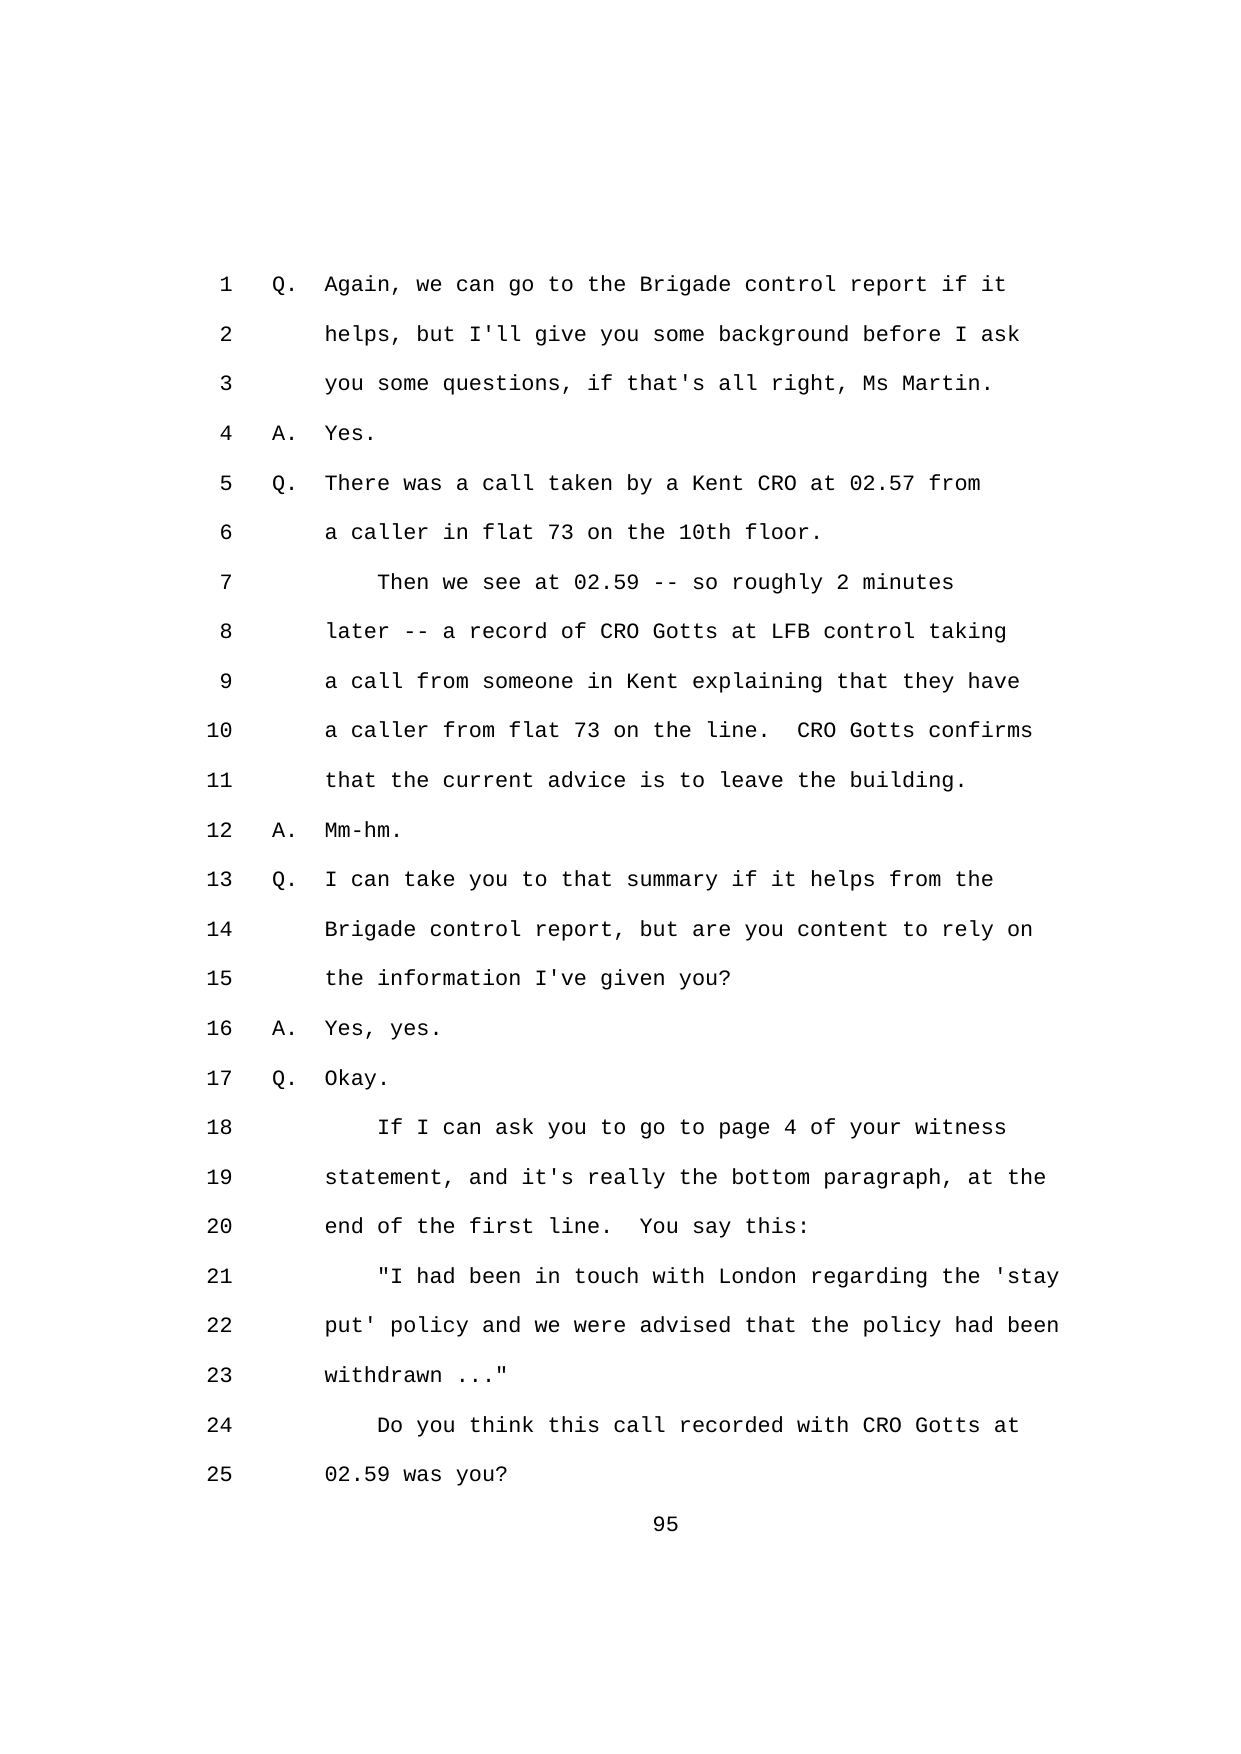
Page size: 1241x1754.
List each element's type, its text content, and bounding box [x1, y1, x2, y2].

text 14 Brigade control report, but are you content to rely on [75, 918, 1165, 943]
text 25 02.59 was you? [75, 1463, 1165, 1488]
text 19 statement, and it's really the bottom paragraph, at the [75, 1166, 1165, 1191]
text 95 [75, 1513, 1165, 1538]
text 18 If I can ask you to go to page 4 of your witness [75, 1116, 1165, 1141]
text 8 later -- a record of CRO Gotts at LFB control taking [75, 620, 1165, 645]
text 10 a caller from flat 73 on the line. CRO Gotts confirms [75, 719, 1165, 744]
text 1 Q. Again, we can go to the Brigade control report if it [75, 273, 1165, 298]
text 16 A. Yes, yes. [75, 1017, 1165, 1042]
text 21 "I had been in touch with London regarding the 'stay [75, 1265, 1165, 1290]
text 13 Q. I can take you to that summary if it helps from the [75, 868, 1165, 893]
text 20 end of the first line. You say this: [75, 1215, 1165, 1240]
text 12 A. Mm-hm. [75, 819, 1165, 843]
text 24 Do you think this call recorded with CRO Gotts at [75, 1414, 1165, 1438]
text 2 helps, but I'll give you some background before I ask [75, 323, 1165, 348]
text 6 a caller in flat 73 on the 10th floor. [75, 521, 1165, 546]
text 9 a call from someone in Kent explaining that they have [75, 670, 1165, 695]
text 22 put' policy and we were advised that the policy had been [75, 1314, 1165, 1339]
text 3 you some questions, if that's all right, Ms Martin. [75, 372, 1165, 397]
text 15 the information I've given you? [75, 967, 1165, 992]
text 4 A. Yes. [75, 422, 1165, 447]
text 7 Then we see at 02.59 -- so roughly 2 minutes [75, 571, 1165, 596]
text 11 that the current advice is to leave the building. [75, 769, 1165, 794]
text 23 withdrawn ..." [75, 1364, 1165, 1389]
text 17 Q. Okay. [75, 1067, 1165, 1091]
text 5 Q. There was a call taken by a Kent CRO at 02.57 from [75, 472, 1165, 496]
